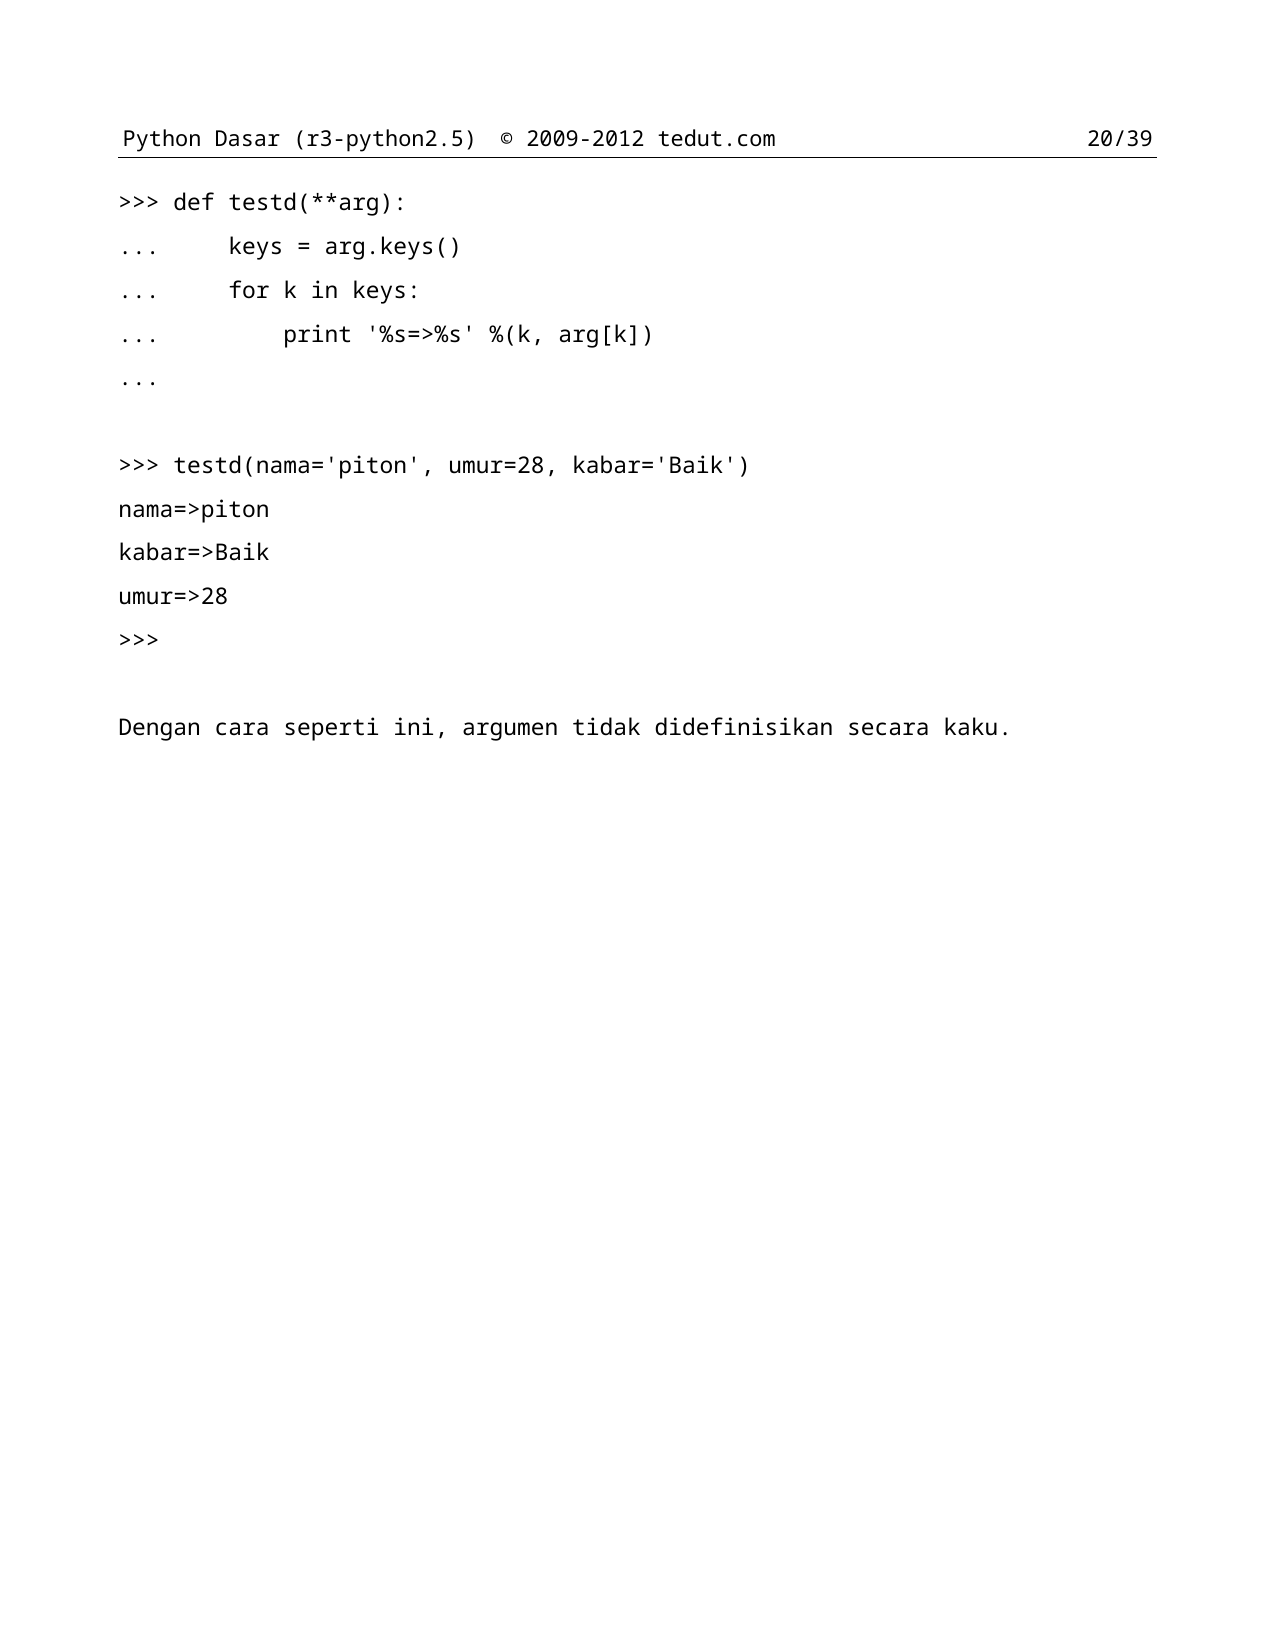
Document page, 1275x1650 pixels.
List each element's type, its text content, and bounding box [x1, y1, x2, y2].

text ... [118, 361, 1157, 392]
text ... for k in keys: [118, 274, 1157, 305]
text nama=>piton [118, 492, 1157, 524]
text kabar=>Baik [118, 536, 1157, 567]
text >>> def testd(**arg): [118, 186, 1157, 217]
text ... keys = arg.keys() [118, 230, 1157, 261]
text ... print '%s=>%s' %(k, arg[k]) [118, 317, 1157, 349]
text umur=>28 [118, 580, 1157, 611]
text >>> [118, 624, 1157, 655]
text >>> testd(nama='piton', umur=28, kabar='Baik') [118, 449, 1157, 480]
text Dengan cara seperti ini, argumen tidak didefinisikan secara kaku. [118, 711, 1157, 742]
